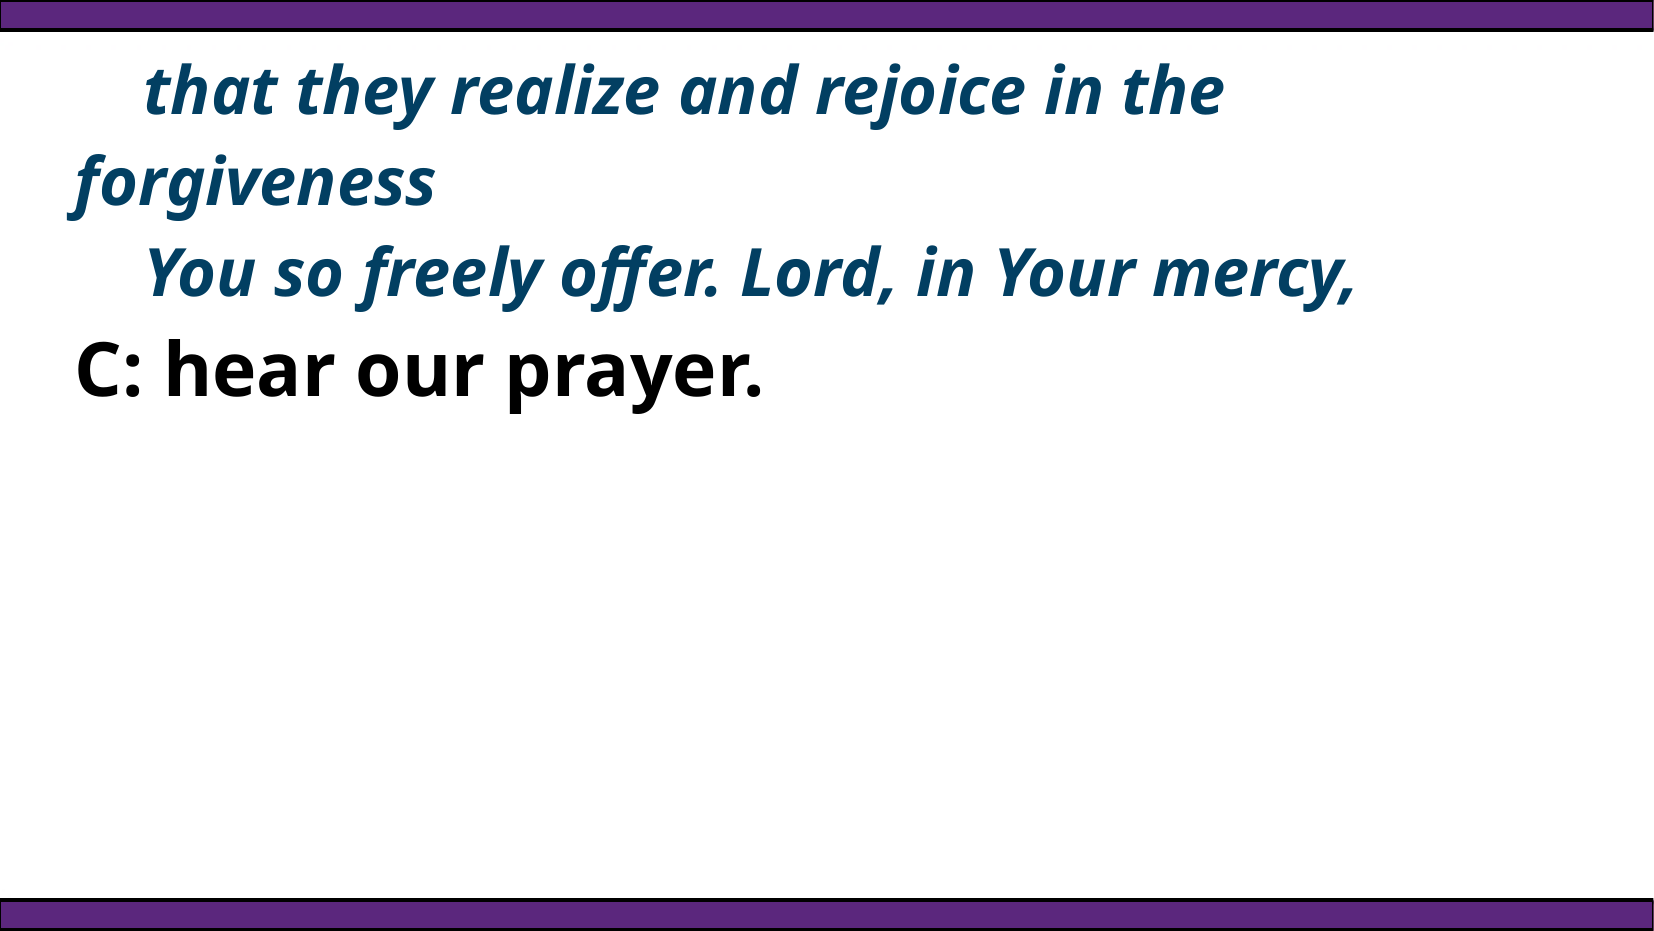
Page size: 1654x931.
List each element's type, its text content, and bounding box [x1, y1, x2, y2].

text_box [0, 0, 1654, 31]
text_box that they realize and rejoice in the forgiveness You so freely offer. Lord, in Your mercy, C: hear our prayer. [60, 36, 1591, 329]
picture [0, 31, 1654, 900]
text_box [0, 900, 1654, 931]
